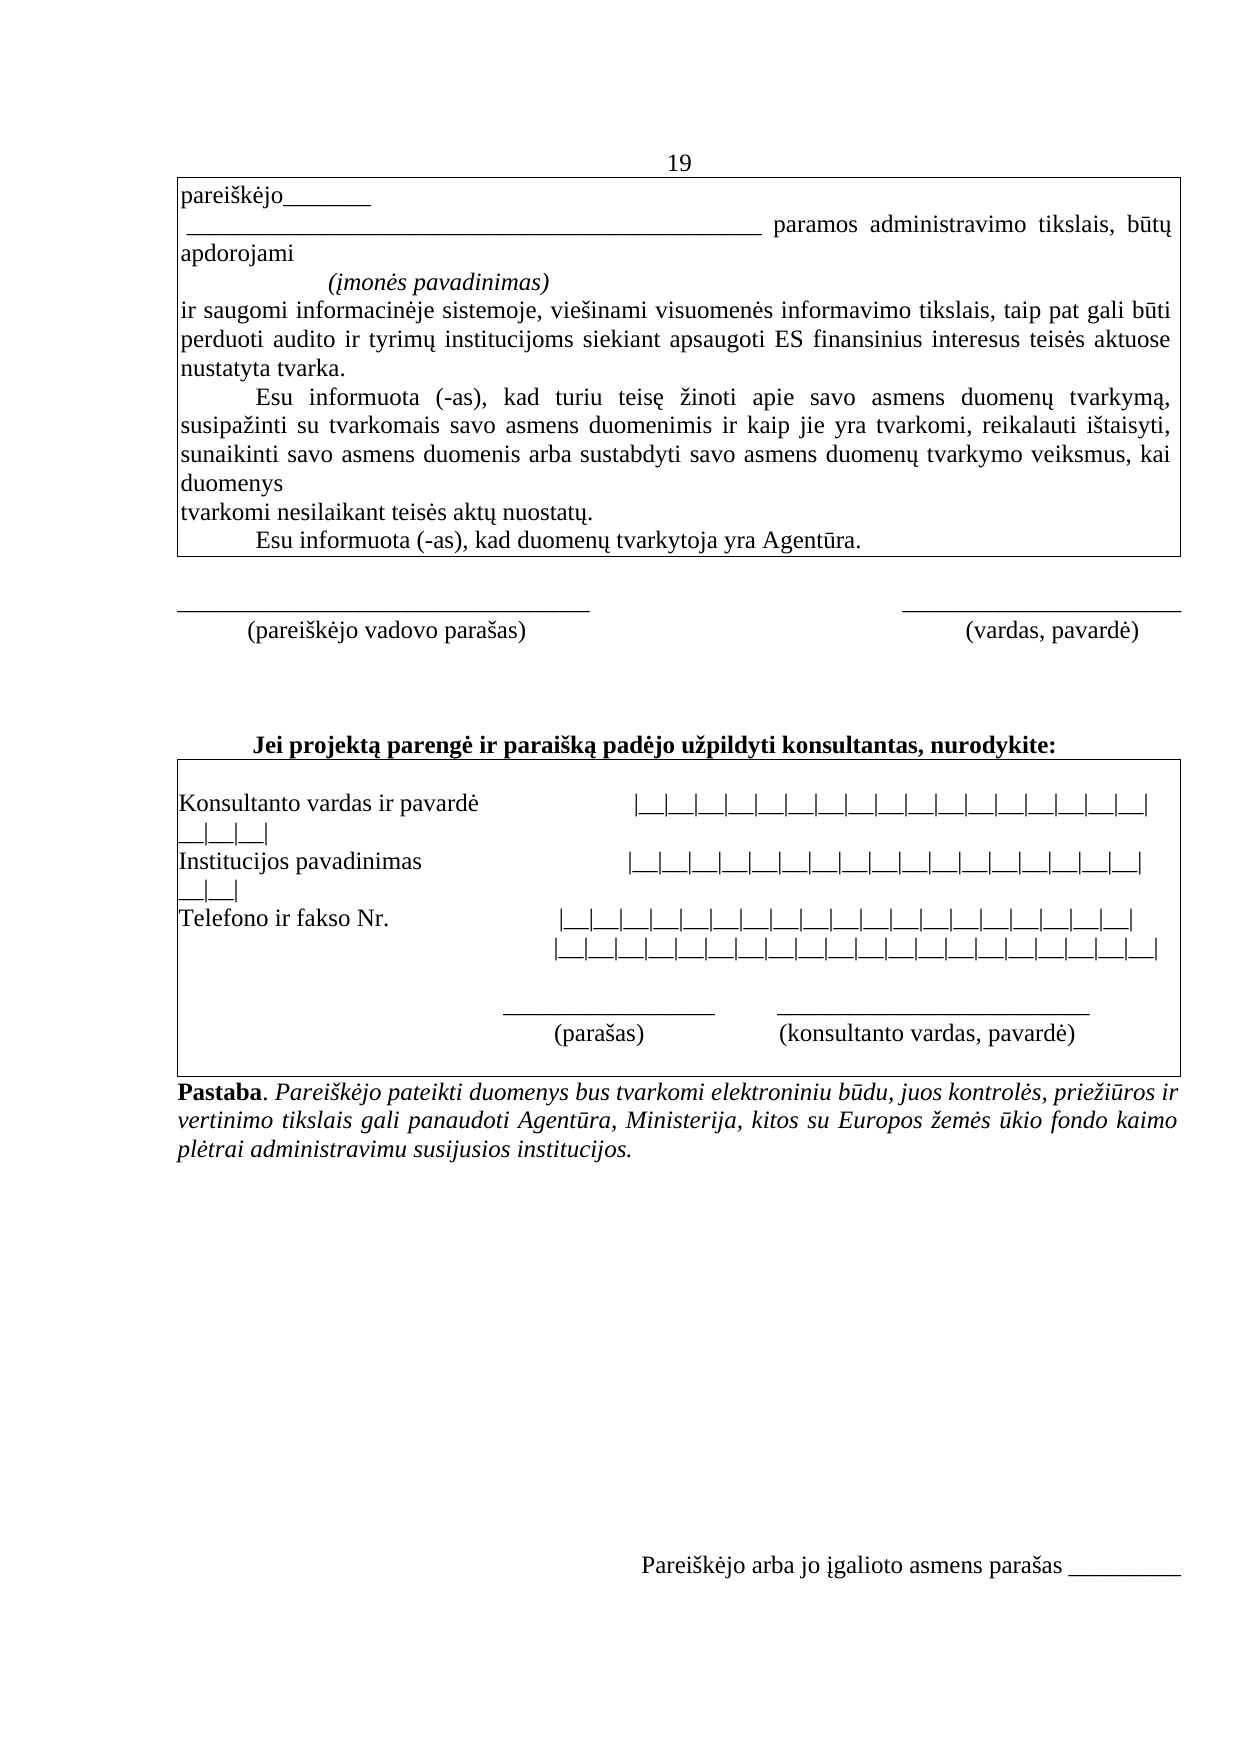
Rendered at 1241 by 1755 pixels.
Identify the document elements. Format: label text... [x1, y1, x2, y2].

text |__|__|__|__|__|__|__|__|__|__|__|__|__|__|__|__|__|__|__|__| [178, 931, 1180, 961]
text (pareiškėjo vadovo parašas) (vardas, pavardė) [177, 615, 1181, 643]
text pareiškėjo_______ [178, 178, 1180, 206]
text Konsultanto vardas ir pavardė |__|__|__|__|__|__|__|__|__|__|__|__|__|__|__|__|__|__|__|__| [178, 787, 1180, 845]
text (įmonės pavadinimas) [178, 263, 1180, 292]
text Telefono ir fakso Nr. |__|__|__|__|__|__|__|__|__|__|__|__|__|__|__|__|__|__|__| [178, 902, 1180, 931]
text ______________________________________________ paramos administravimo tikslais, būtų apdorojami [178, 206, 1180, 263]
text Pastaba. Pareiškėjo pateikti duomenys bus tvarkomi elektroniniu būdu, juos kontrolės, priežiūros ir vertinimo tikslais gali panaudoti Agentūra, Ministerija, kitos su Europos žemės ūkio fondo kaimo plėtrai administravimu susijusios institucijos. [177, 1077, 1181, 1163]
text Esu informuota (-as), kad duomenų tvarkytoja yra Agentūra. [178, 522, 1180, 556]
text Esu informuota (-as), kad turiu teisę žinoti apie savo asmens duomenų tvarkymą, susipažinti su tvarkomais savo asmens duomenimis ir kaip jie yra tvarkomi, reikalauti ištaisyti, sunaikinti savo asmens duomenis arba sustabdyti savo asmens duomenų tvarkymo veiksmus, kai duomenys [178, 378, 1180, 493]
text Institucijos pavadinimas |__|__|__|__|__|__|__|__|__|__|__|__|__|__|__|__|__|__|__| [178, 845, 1180, 902]
text Jei projektą parengė ir paraišką padėjo užpildyti konsultantas, nurodykite: [177, 730, 1181, 758]
text tvarkomi nesilaikant teisės aktų nuostatų. [178, 493, 1180, 522]
text (parašas) (konsultanto vardas, pavardė) [178, 1017, 1180, 1047]
text ir saugomi informacinėje sistemoje, viešinami visuomenės informavimo tikslais, taip pat gali būti perduoti audito ir tyrimų institucijoms siekiant apsaugoti ES finansinius interesus teisės aktuose nustatyta tvarka. [178, 292, 1180, 378]
